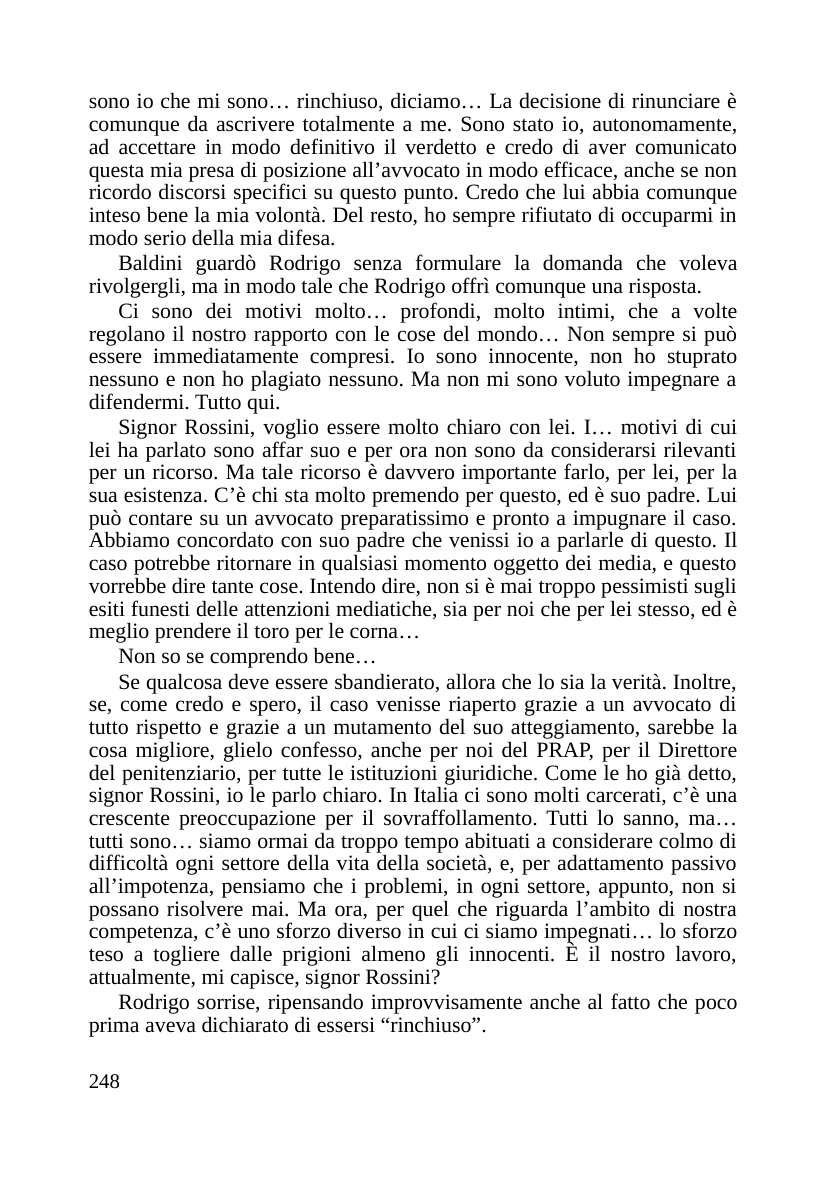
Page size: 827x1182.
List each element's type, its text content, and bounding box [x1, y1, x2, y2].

text Se qualcosa deve essere sbandierato, allora che lo sia la verità. Inoltre, se, come credo e spero, il caso venisse riaperto grazie a un avvocato di tutto rispetto e grazie a un mutamento del suo atteggiamento, sarebbe la cosa migliore, glielo confesso, anche per noi del PRAP, per il Direttore del penitenziario, per tutte le istituzioni giuridiche. Come le ho già detto, signor Rossini, io le parlo chiaro. In Italia ci sono molti carcerati, c’è una crescente preoccupazione per il sovraffollamento. Tutti lo sanno, ma… tutti sono… siamo ormai da troppo tempo abituati a considerare colmo di difficoltà ogni settore della vita della società, e, per adattamento passivo all’impotenza, pensiamo che i problemi, in ogni settore, appunto, non si possano risolvere mai. Ma ora, per quel che riguarda l’ambito di nostra competenza, c’è uno sforzo diverso in cui ci siamo impegnati… lo sforzo teso a togliere dalle prigioni almeno gli innocenti. È il nostro lavoro, attualmente, mi capisce, signor Rossini? [88, 669, 738, 989]
text Non so se comprendo bene… [88, 643, 738, 669]
text Signor Rossini, voglio essere molto chiaro con lei. I… motivi di cui lei ha parlato sono affar suo e per ora non sono da considerarsi rilevanti per un ricorso. Ma tale ricorso è davvero importante farlo, per lei, per la sua esistenza. C’è chi sta molto premendo per questo, ed è suo padre. Lui può contare su un avvocato preparatissimo e pronto a impugnare il caso. Abbiamo concordato con suo padre che venissi io a parlarle di questo. Il caso potrebbe ritornare in qualsiasi momento oggetto dei media, e questo vorrebbe dire tante cose. Intendo dire, non si è mai troppo pessimisti sugli esiti funesti delle attenzioni mediatiche, sia per noi che per lei stesso, ed è meglio prendere il toro per le corna… [88, 414, 738, 643]
text Rodrigo sorrise, ripensando improvvisamente anche al fatto che poco prima aveva dichiarato di essersi “rinchiuso”. [88, 989, 738, 1037]
text Baldini guardò Rodrigo senza formulare la domanda che voleva rivolgergli, ma in modo tale che Rodrigo offrì comunque una risposta. [88, 250, 738, 298]
text Ci sono dei motivi molto… profondi, molto intimi, che a volte regolano il nostro rapporto con le cose del mondo… Non sempre si può essere immediatamente compresi. Io sono innocente, non ho stuprato nessuno e non ho plagiato nessuno. Ma non mi sono voluto impegnare a difendermi. Tutto qui. [88, 298, 738, 414]
text sono io che mi sono… rinchiuso, diciamo… La decisione di rinunciare è comunque da ascrivere totalmente a me. Sono stato io, autonomamente, ad accettare in modo definitivo il verdetto e credo di aver comunicato questa mia presa di posizione all’avvocato in modo efficace, anche se non ricordo discorsi specifici su questo punto. Credo che lui abbia comunque inteso bene la mia volontà. Del resto, ho sempre rifiutato di occuparmi in modo serio della mia difesa. [88, 88, 738, 250]
